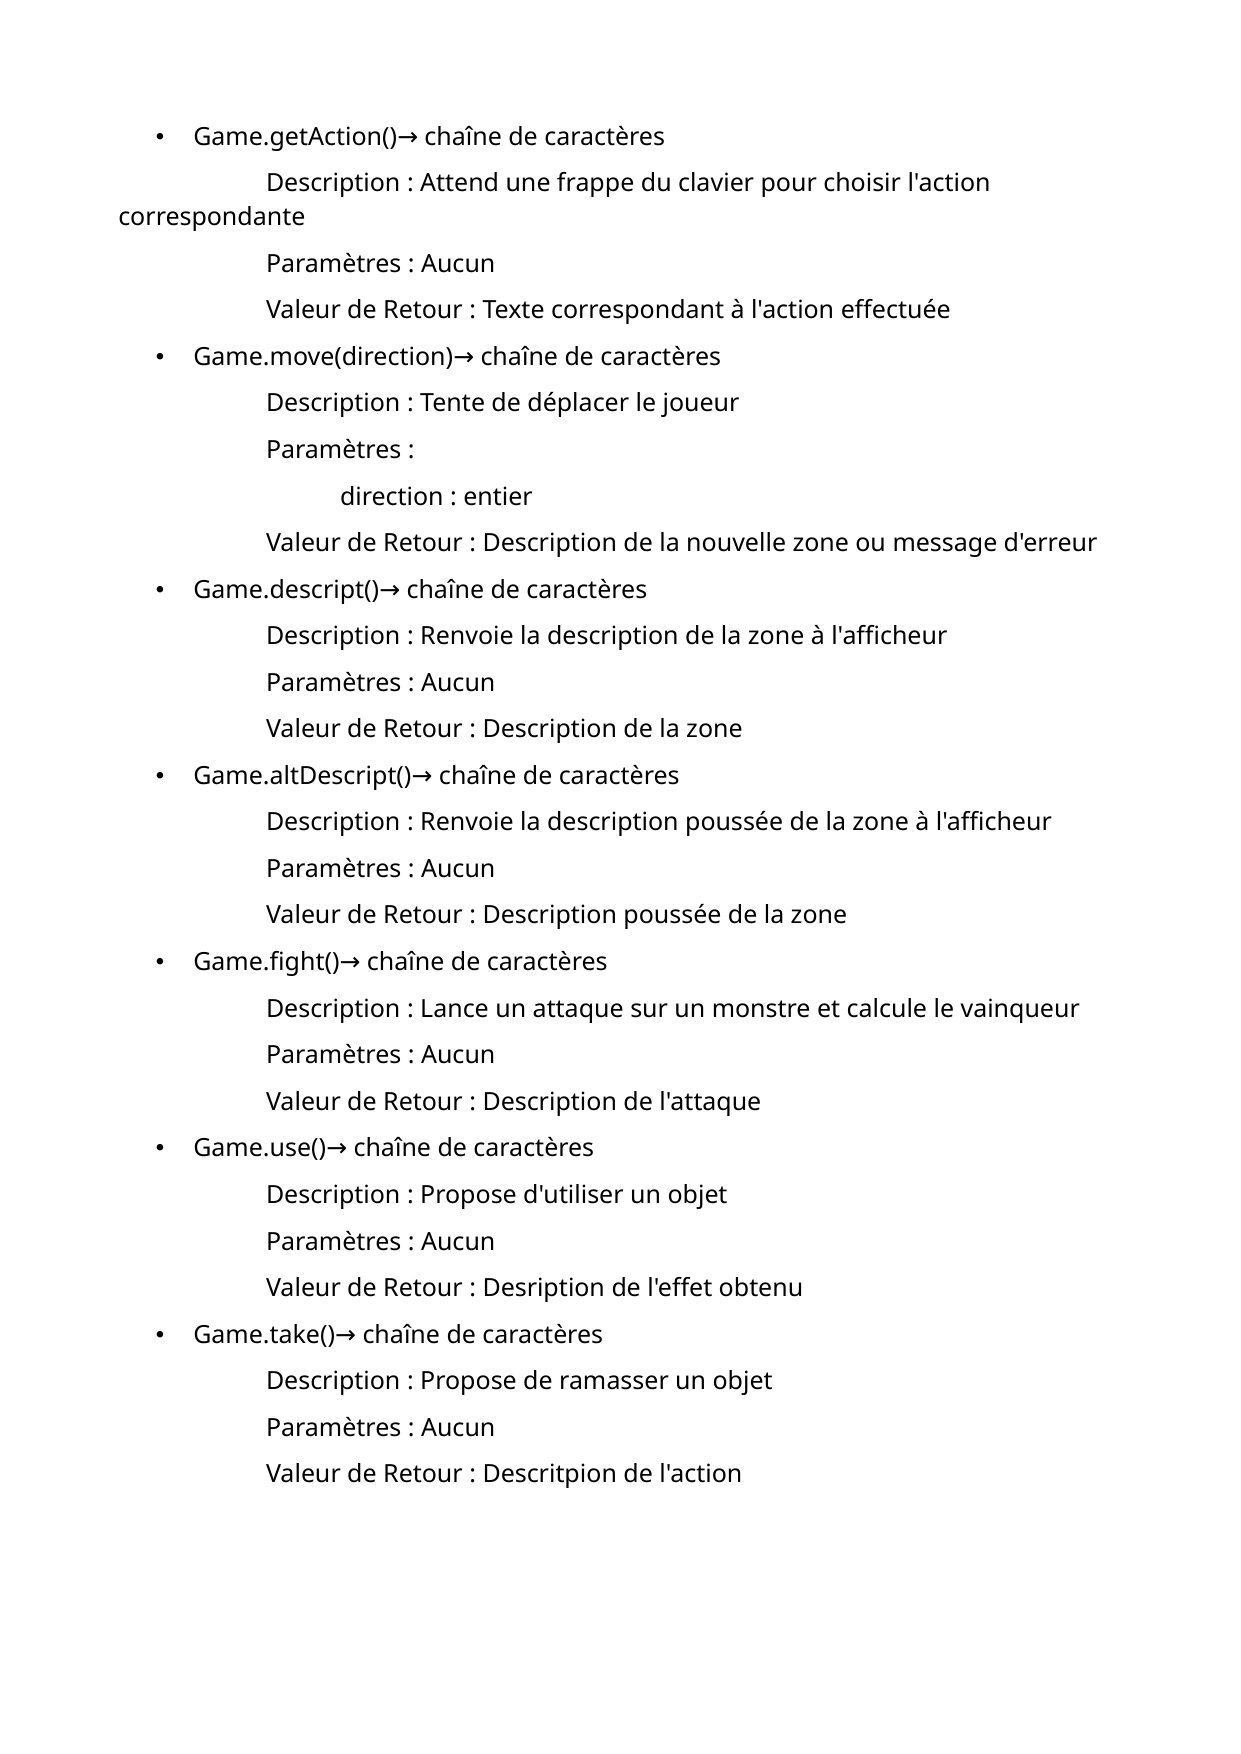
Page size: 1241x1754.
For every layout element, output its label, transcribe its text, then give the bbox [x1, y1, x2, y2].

list Game.move(direction)→ chaîne de caractères [156, 338, 1122, 372]
text Valeur de Retour : Description de l'attaque [118, 1083, 1122, 1117]
text direction : entier [118, 478, 1122, 512]
list Game.altDescript()→ chaîne de caractères [156, 757, 1122, 792]
text Valeur de Retour : Description de la nouvelle zone ou message d'erreur [118, 525, 1122, 559]
text Description : Propose de ramasser un objet [118, 1363, 1122, 1397]
text Description : Renvoie la description de la zone à l'afficheur [118, 618, 1122, 652]
text Paramètres : Aucun [118, 245, 1122, 279]
text Paramètres : Aucun [118, 1037, 1122, 1071]
list Game.use()→ chaîne de caractères [156, 1130, 1122, 1164]
text Valeur de Retour : Description de la zone [118, 711, 1122, 745]
list Game.take()→ chaîne de caractères [156, 1316, 1122, 1350]
text Description : Attend une frappe du clavier pour choisir l'action correspondante [118, 165, 1122, 233]
list Game.getAction()→ chaîne de caractères [156, 118, 1122, 152]
list Game.fight()→ chaîne de caractères [156, 944, 1122, 978]
text Paramètres : Aucun [118, 1223, 1122, 1257]
text Valeur de Retour : Descritpion de l'action [118, 1456, 1122, 1490]
text Valeur de Retour : Desription de l'effet obtenu [118, 1270, 1122, 1304]
text Valeur de Retour : Description poussée de la zone [118, 897, 1122, 931]
text Paramètres : Aucun [118, 664, 1122, 698]
text Paramètres : Aucun [118, 1409, 1122, 1443]
text Paramètres : Aucun [118, 851, 1122, 885]
text Description : Tente de déplacer le joueur [118, 385, 1122, 419]
text Description : Lance un attaque sur un monstre et calcule le vainqueur [118, 990, 1122, 1024]
text Description : Propose d'utiliser un objet [118, 1177, 1122, 1211]
text Description : Renvoie la description poussée de la zone à l'afficheur [118, 804, 1122, 838]
text Paramètres : [118, 432, 1122, 466]
text Valeur de Retour : Texte correspondant à l'action effectuée [118, 292, 1122, 326]
list Game.descript()→ chaîne de caractères [156, 571, 1122, 605]
